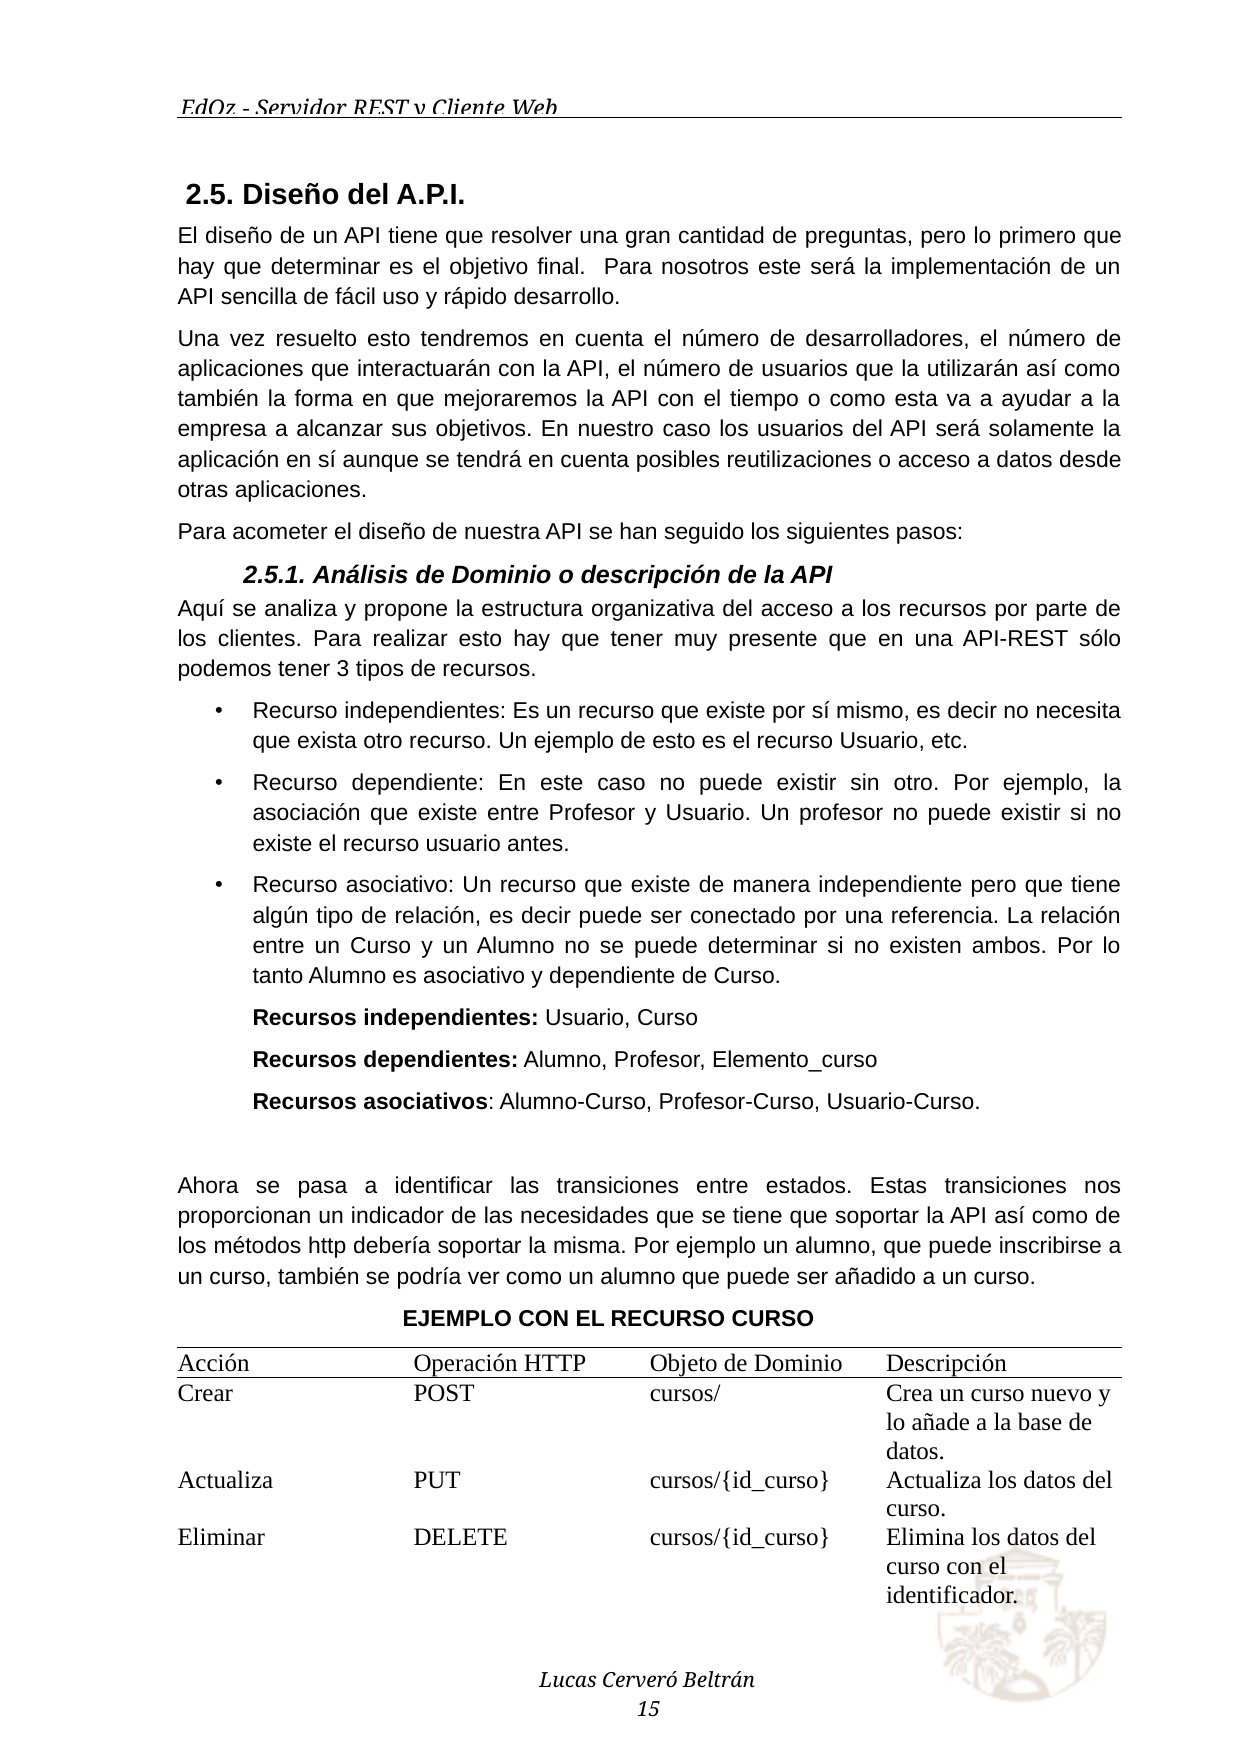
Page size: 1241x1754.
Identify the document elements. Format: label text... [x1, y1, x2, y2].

table_cell Crea un curso nuevo y lo añade a la base de datos. [886, 1378, 1122, 1465]
table_cell Actualiza los datos del curso. [886, 1465, 1122, 1522]
text Recursos asociativos: Alumno-Curso, Profesor-Curso, Usuario-Curso. [177, 1088, 1122, 1114]
text Para acometer el diseño de nuestra API se han seguido los siguientes pasos: [177, 518, 1122, 544]
table_header Objeto de Dominio [650, 1348, 886, 1377]
table_cell Elimina los datos del curso con el identificador. [886, 1522, 1122, 1608]
table_cell Eliminar [177, 1522, 413, 1608]
text Recursos dependientes: Alumno, Profesor, Elemento_curso [177, 1046, 1122, 1072]
table_cell Actualiza [177, 1465, 413, 1522]
list Recurso dependiente: En este caso no puede existir sin otro. Por ejemplo, la asociación que existe entre Profesor y Usuario. Un profesor no puede existir si no existe el recurso usuario antes. [215, 769, 1122, 856]
text Aquí se analiza y propone la estructura organizativa del acceso a los recursos por parte de los clientes. Para realizar esto hay que tener muy presente que en una API-REST sólo podemos tener 3 tipos de recursos. [177, 594, 1122, 681]
table_cell cursos/{id_curso} [650, 1522, 886, 1608]
list Recurso independientes: Es un recurso que existe por sí mismo, es decir no necesita que exista otro recurso. Un ejemplo de esto es el recurso Usuario, etc. [215, 697, 1122, 753]
text Una vez resuelto esto tendremos en cuenta el número de desarrolladores, el número de aplicaciones que interactuarán con la API, el número de usuarios que la utilizarán así como también la forma en que mejoraremos la API con el tiempo o como esta va a ayudar a la empresa a alcanzar sus objetivos. En nuestro caso los usuarios del API será solamente la aplicación en sí aunque se tendrá en cuenta posibles reutilizaciones o acceso a datos desde otras aplicaciones. [177, 325, 1122, 502]
table_header Descripción [886, 1348, 1122, 1377]
table_cell Crear [177, 1378, 413, 1465]
table_cell PUT [413, 1465, 649, 1522]
table_cell cursos/{id_curso} [650, 1465, 886, 1522]
list Recurso asociativo: Un recurso que existe de manera independiente pero que tiene algún tipo de relación, es decir puede ser conectado por una referencia. La relación entre un Curso y un Alumno no se puede determinar si no existen ambos. Por lo tanto Alumno es asociativo y dependiente de Curso. [215, 871, 1122, 988]
text Ahora se pasa a identificar las transiciones entre estados. Estas transiciones nos proporcionan un indicador de las necesidades que se tiene que soportar la API así como de los métodos http debería soportar la misma. Por ejemplo un alumno, que puede inscribirse a un curso, también se podría ver como un alumno que puede ser añadido a un curso. [177, 1172, 1122, 1289]
text Recursos independientes: Usuario, Curso [177, 1004, 1122, 1030]
text El diseño de un API tiene que resolver una gran cantidad de preguntas, pero lo primero que hay que determinar es el objetivo final. Para nosotros este será la implementación de un API sencilla de fácil uso y rápido desarrollo. [177, 222, 1122, 309]
text EJEMPLO CON EL RECURSO CURSO [177, 1304, 1122, 1331]
table_cell cursos/ [650, 1378, 886, 1465]
table_cell POST [413, 1378, 649, 1465]
table_header Acción [177, 1348, 413, 1377]
list Análisis de Dominio o descripción de la API [177, 560, 1122, 588]
list Diseño del A.P.I. [177, 177, 1122, 211]
table_cell DELETE [413, 1522, 649, 1608]
table_header Operación HTTP [413, 1348, 649, 1377]
